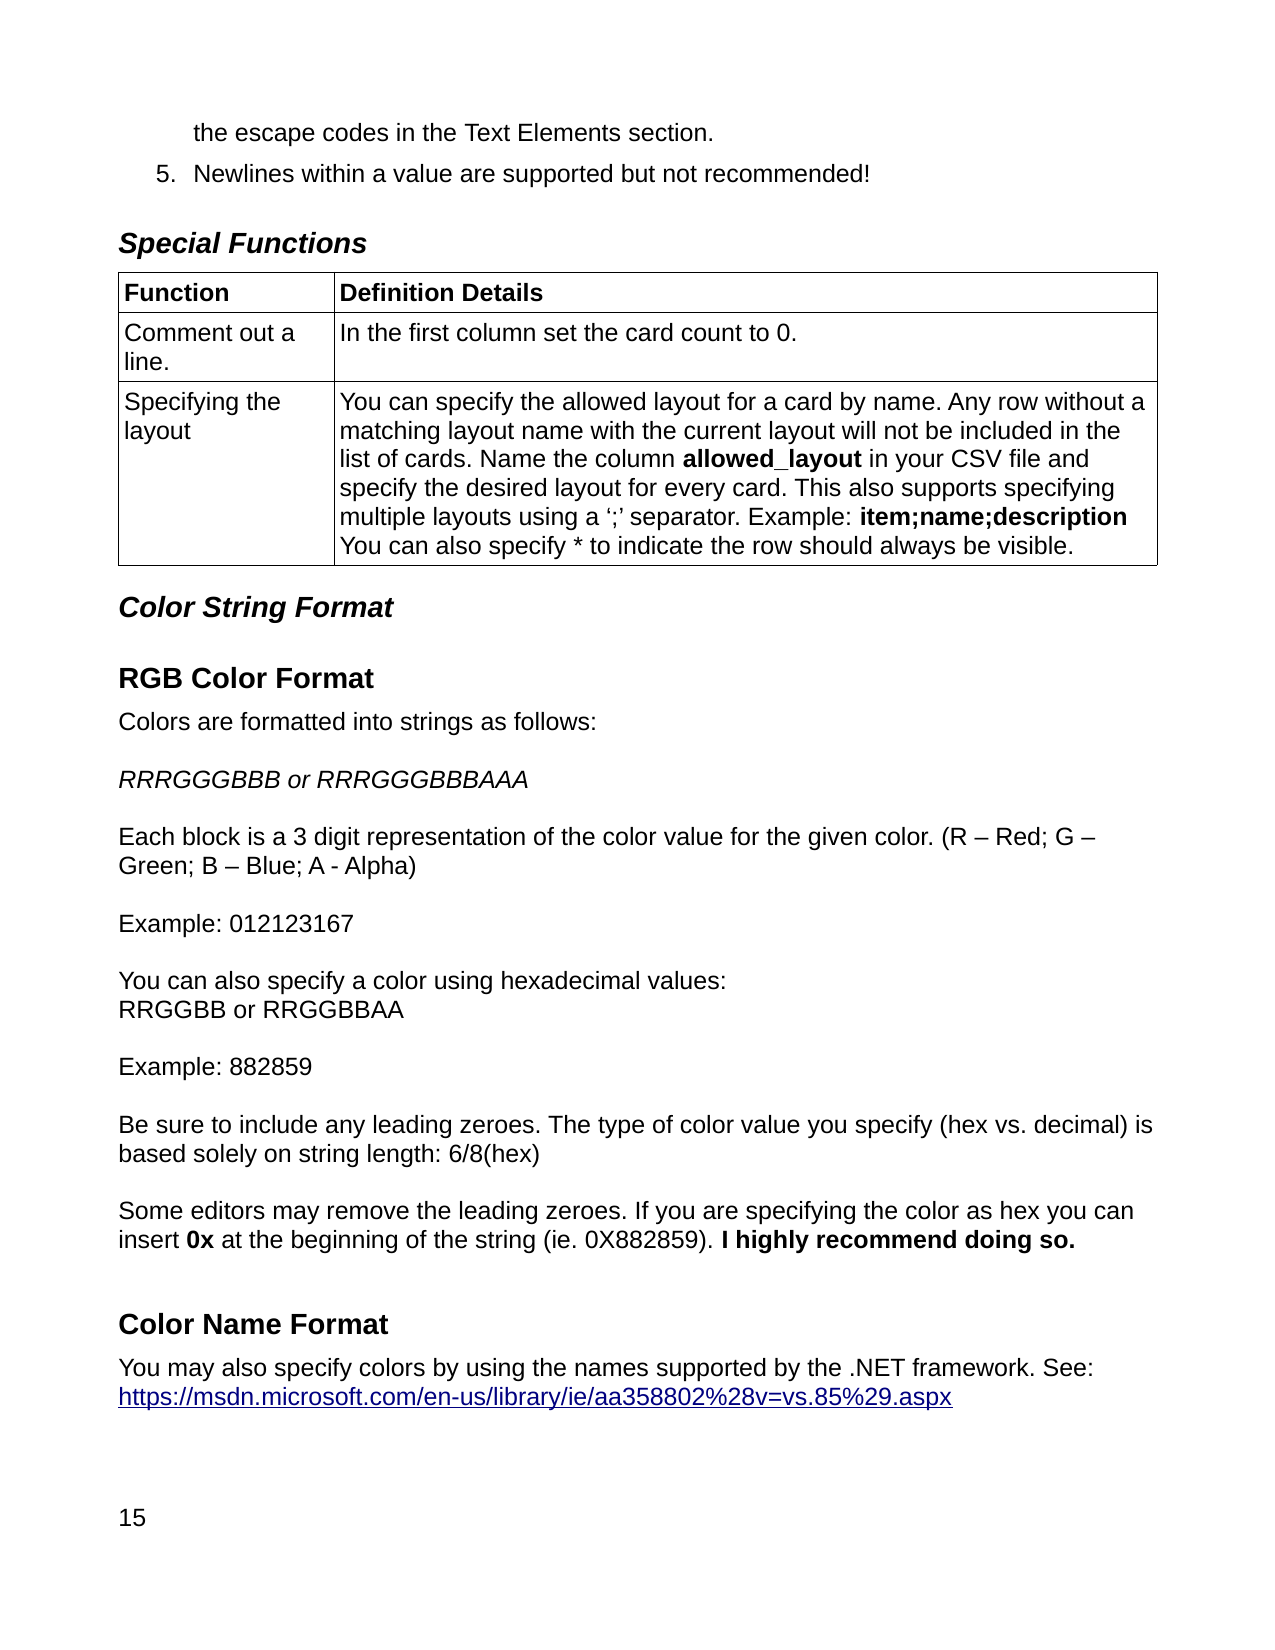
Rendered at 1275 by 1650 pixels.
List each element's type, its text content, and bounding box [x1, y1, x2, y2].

table_header Function [119, 273, 334, 312]
list the escape codes in the Text Elements section. [156, 118, 1157, 147]
text Colors are formatted into strings as follows: [118, 707, 1157, 736]
text Some editors may remove the leading zeroes. If you are specifying the color as hex you can insert 0x at the beginning of the string (ie. 0X882859). I highly recommend doing so. [118, 1196, 1157, 1253]
text RRRGGGBBB or RRRGGGBBBAAA [118, 765, 1157, 793]
table_cell Specifying the layout [119, 382, 334, 565]
subtitle RGB Color Format [118, 661, 1157, 695]
text Each block is a 3 digit representation of the color value for the given color. (R – Red; G – Green; B – Blue; A - Alpha) [118, 822, 1157, 880]
text Example: 012123167 [118, 908, 1157, 937]
table_cell You can specify the allowed layout for a card by name. Any row without a matching layout name with the current layout will not be included in the list of cards. Name the column allowed_layout in your CSV file and specify the desired layout for every card. This also supports specifying multiple layouts using a ‘;’ separator. Example: item;name;description You can also specify * to indicate the row should always be visible. [335, 382, 1157, 565]
table_header Definition Details [335, 273, 1157, 312]
list Newlines within a value are supported but not recommended! [156, 159, 1157, 188]
text Example: 882859 [118, 1052, 1157, 1081]
text You can also specify a color using hexadecimal values: [118, 966, 1157, 995]
subtitle Special Functions [118, 226, 1157, 259]
text Be sure to include any leading zeroes. The type of color value you specify (hex vs. decimal) is based solely on string length: 6/8(hex) [118, 1110, 1157, 1167]
subtitle Color String Format [118, 590, 1157, 624]
text RRGGBB or RRGGBBAA [118, 995, 1157, 1023]
subtitle Color Name Format [118, 1307, 1157, 1341]
text You may also specify colors by using the names supported by the .NET framework. See: https://msdn.microsoft.com/en-us/library/ie/aa358802%28v=vs.85%29.aspx [118, 1353, 1157, 1411]
table_cell Comment out a line. [119, 313, 334, 381]
table_cell In the first column set the card count to 0. [335, 313, 1157, 381]
